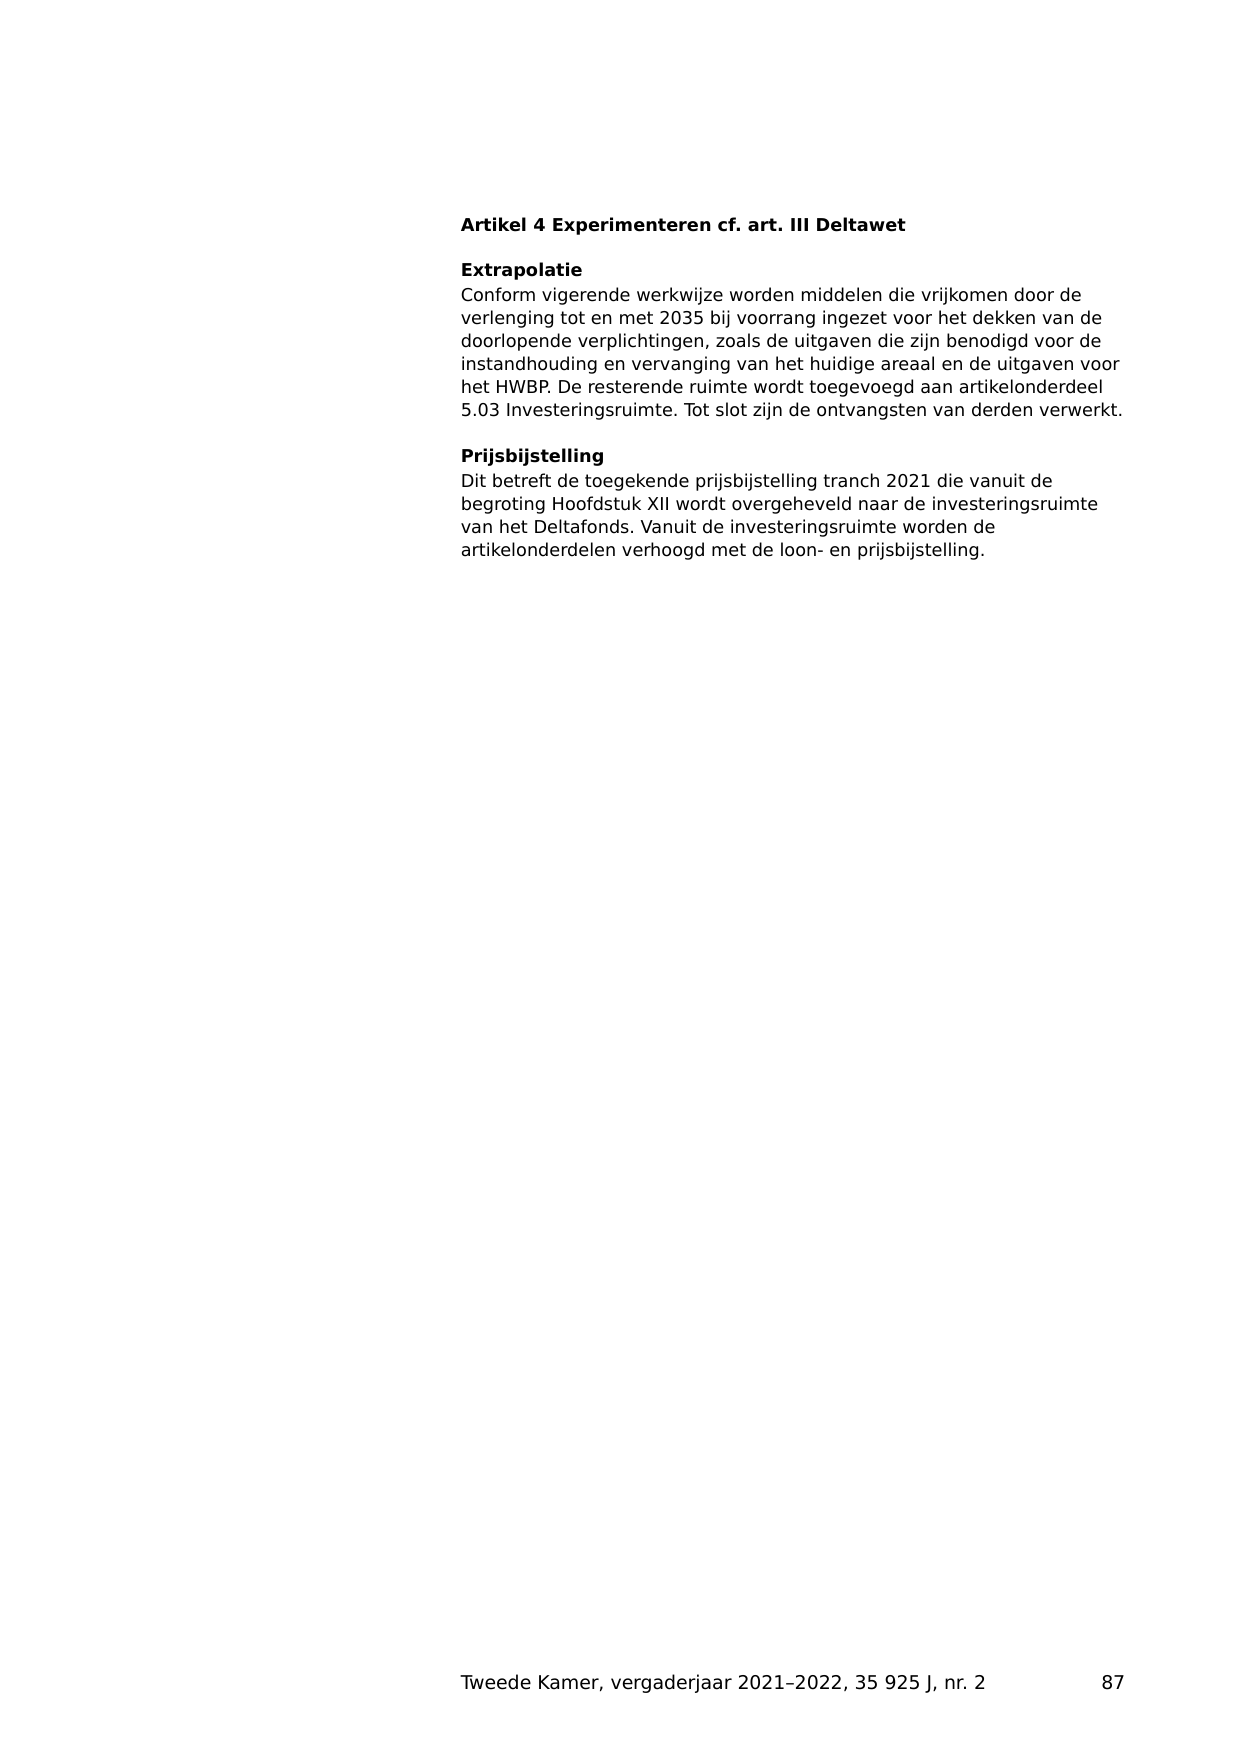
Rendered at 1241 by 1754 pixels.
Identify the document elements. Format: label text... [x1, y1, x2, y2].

text Artikel 4 Experimenteren cf. art. III Deltawet [461, 213, 1125, 236]
text Prijsbijstelling [461, 444, 1125, 467]
text Extrapolatie [461, 258, 1125, 281]
text Dit betreft de toegekende prijsbijstelling tranch 2021 die vanuit de begroting Hoofdstuk XII wordt overgeheveld naar de investeringsruimte van het Deltafonds. Vanuit de investeringsruimte worden de artikelonderdelen verhoogd met de loon- en prijsbijstelling. [461, 469, 1125, 561]
text Conform vigerende werkwijze worden middelen die vrijkomen door de verlenging tot en met 2035 bij voorrang ingezet voor het dekken van de doorlopende verplichtingen, zoals de uitgaven die zijn benodigd voor de instandhouding en vervanging van het huidige areaal en de uitgaven voor het HWBP. De resterende ruimte wordt toegevoegd aan artikelonderdeel 5.03 Investeringsruimte. Tot slot zijn de ontvangsten van derden verwerkt. [461, 283, 1125, 421]
